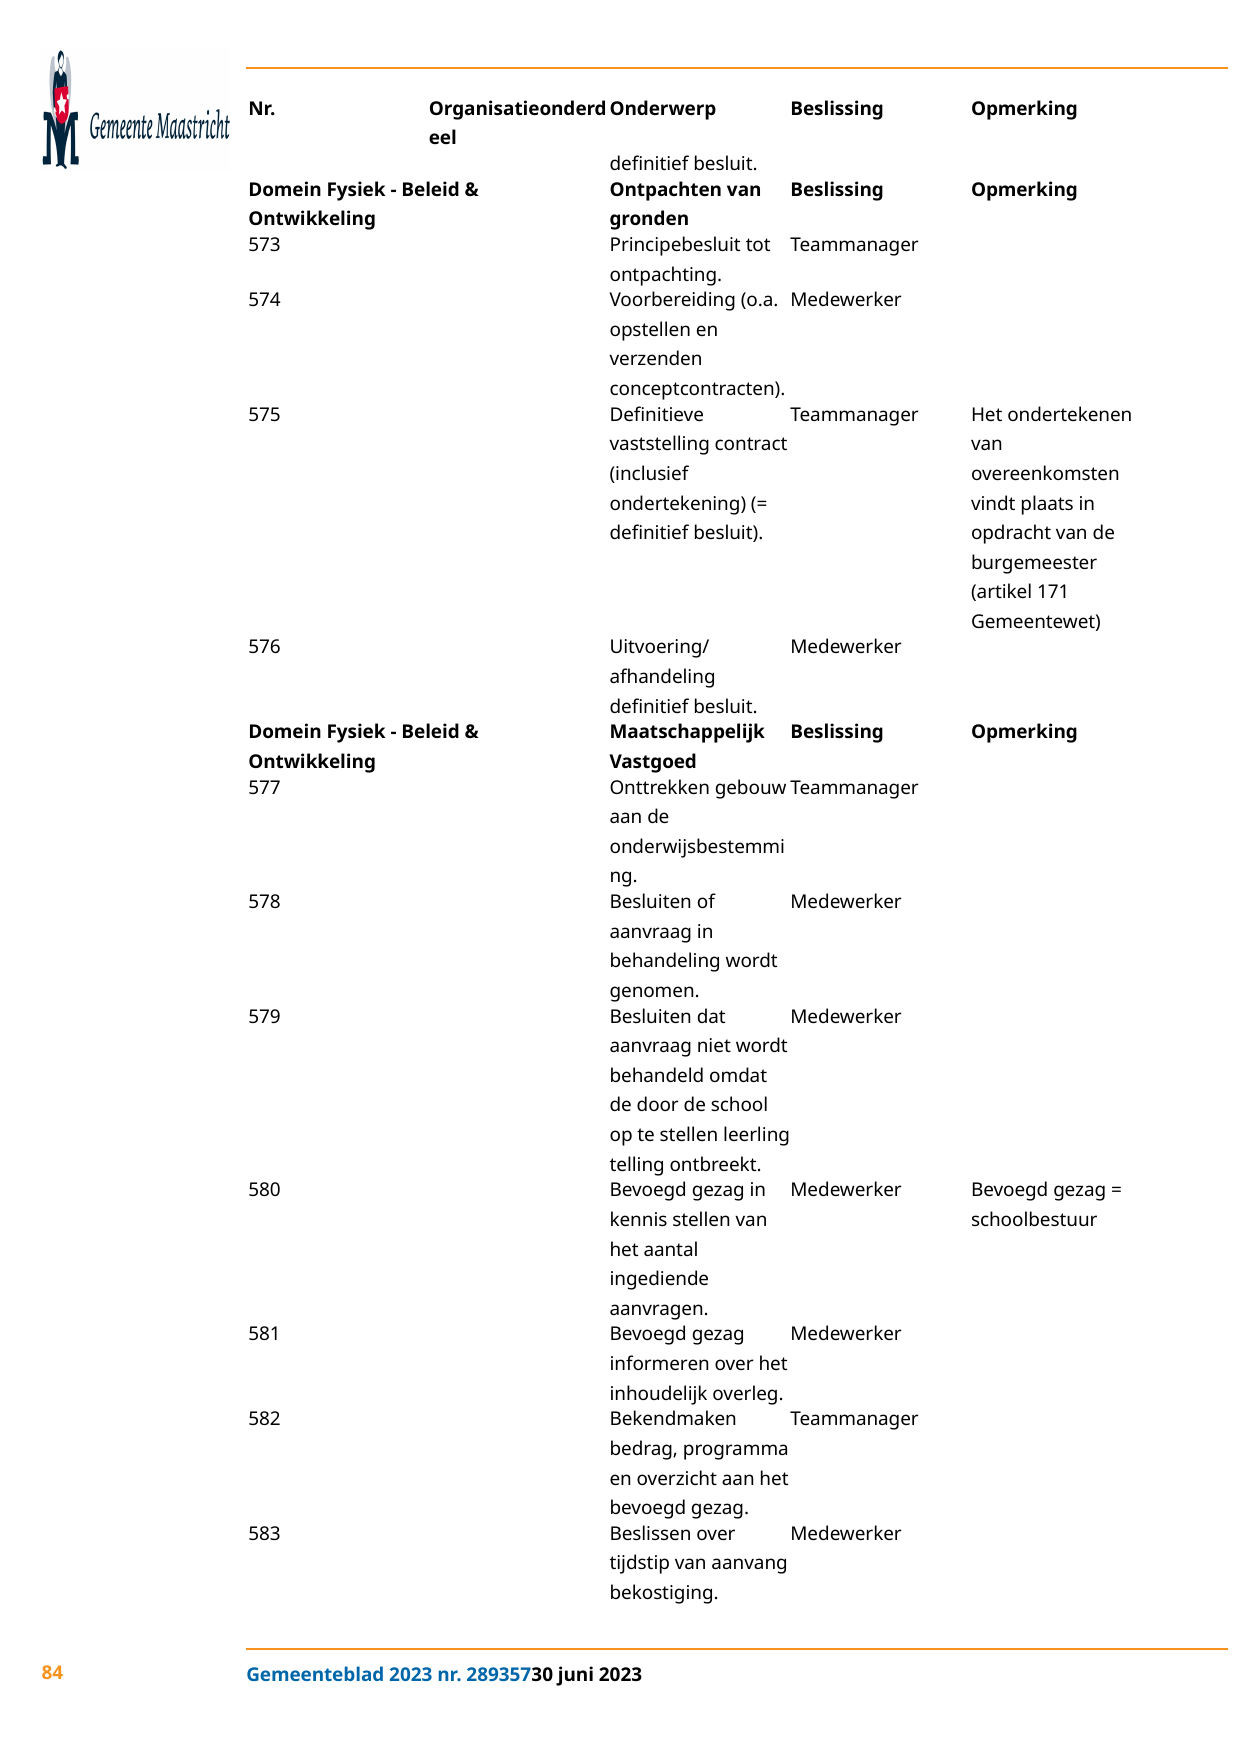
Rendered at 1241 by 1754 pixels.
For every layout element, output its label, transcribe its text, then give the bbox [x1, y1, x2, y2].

table_cell [429, 231, 609, 286]
table_header Opmerking [971, 95, 1152, 150]
table_cell 573 [248, 231, 429, 286]
table_cell Beslissing [790, 719, 971, 774]
table_cell Ontpachten van gronden [609, 176, 790, 231]
table_cell 578 [248, 889, 429, 1003]
table_header Beslissing [790, 95, 971, 150]
table_cell [971, 231, 1152, 286]
table_cell Domein Fysiek - Beleid & Ontwikkeling [248, 176, 609, 231]
table_cell definitief besluit. [609, 150, 790, 176]
table_cell 580 [248, 1177, 429, 1321]
table_header Nr. [248, 95, 429, 150]
table_cell 579 [248, 1003, 429, 1177]
table_cell Voorbereiding (o.a. opstellen en verzenden conceptcontracten). [609, 286, 790, 401]
table_cell Opmerking [971, 719, 1152, 774]
table_cell [429, 1003, 609, 1177]
picture [41, 47, 231, 172]
table_cell 583 [248, 1520, 429, 1605]
table_cell Medewerker [790, 1003, 971, 1177]
table_cell [790, 150, 971, 176]
table_cell Beslissen over tijdstip van aanvang bekostiging. [609, 1520, 790, 1605]
table_cell [429, 634, 609, 719]
table_cell 576 [248, 634, 429, 719]
table_cell Besluiten dat aanvraag niet wordt behandeld omdat de door de school op te stellen leerling telling ontbreekt. [609, 1003, 790, 1177]
table_cell Teammanager [790, 1406, 971, 1520]
table_header Organisatieonderdeel [429, 95, 609, 150]
table_cell Domein Fysiek - Beleid & Ontwikkeling [248, 719, 609, 774]
table_cell [248, 150, 429, 176]
table_cell [971, 1520, 1152, 1605]
table_cell [971, 1003, 1152, 1177]
table_cell [429, 1177, 609, 1321]
table_cell [971, 774, 1152, 888]
table_cell [971, 286, 1152, 401]
table_cell [429, 889, 609, 1003]
table_cell [971, 150, 1152, 176]
table_cell Opmerking [971, 176, 1152, 231]
table_cell Teammanager [790, 774, 971, 888]
table_cell Definitieve vaststelling contract (inclusief ondertekening) (= definitief besluit). [609, 401, 790, 634]
table_cell Het ondertekenen van overeenkomsten vindt plaats in opdracht van de burgemeester (artikel 171 Gemeentewet) [971, 401, 1152, 634]
table_cell Onttrekken gebouw aan de onderwijsbestemming. [609, 774, 790, 888]
table_cell Bevoegd gezag = schoolbestuur [971, 1177, 1152, 1321]
table_cell 574 [248, 286, 429, 401]
table_cell Medewerker [790, 1520, 971, 1605]
table_cell Bekendmaken bedrag, programma en overzicht aan het bevoegd gezag. [609, 1406, 790, 1520]
table_cell Medewerker [790, 286, 971, 401]
table_cell [971, 1321, 1152, 1406]
table_cell 581 [248, 1321, 429, 1406]
table_cell Bevoegd gezag in kennis stellen van het aantal ingediende aanvragen. [609, 1177, 790, 1321]
table_cell Maatschappelijk Vastgoed [609, 719, 790, 774]
table_cell Bevoegd gezag informeren over het inhoudelijk overleg. [609, 1321, 790, 1406]
table_cell Besluiten of aanvraag in behandeling wordt genomen. [609, 889, 790, 1003]
table_cell [429, 286, 609, 401]
table_cell [971, 889, 1152, 1003]
table_cell [429, 1520, 609, 1605]
table_cell [429, 1406, 609, 1520]
table_cell 577 [248, 774, 429, 888]
table_cell [971, 634, 1152, 719]
table_cell [429, 150, 609, 176]
table_cell 575 [248, 401, 429, 634]
table_cell Principebesluit tot ontpachting. [609, 231, 790, 286]
table_cell Medewerker [790, 1321, 971, 1406]
table_cell Teammanager [790, 401, 971, 634]
table_cell 582 [248, 1406, 429, 1520]
table_cell Medewerker [790, 1177, 971, 1321]
table_cell Medewerker [790, 634, 971, 719]
table_cell [429, 401, 609, 634]
table_header Onderwerp [609, 95, 790, 150]
table_cell Teammanager [790, 231, 971, 286]
table_cell Medewerker [790, 889, 971, 1003]
table_cell [971, 1406, 1152, 1520]
table_cell Beslissing [790, 176, 971, 231]
table_cell Uitvoering/afhandeling definitief besluit. [609, 634, 790, 719]
table_cell [429, 774, 609, 888]
table_cell [429, 1321, 609, 1406]
